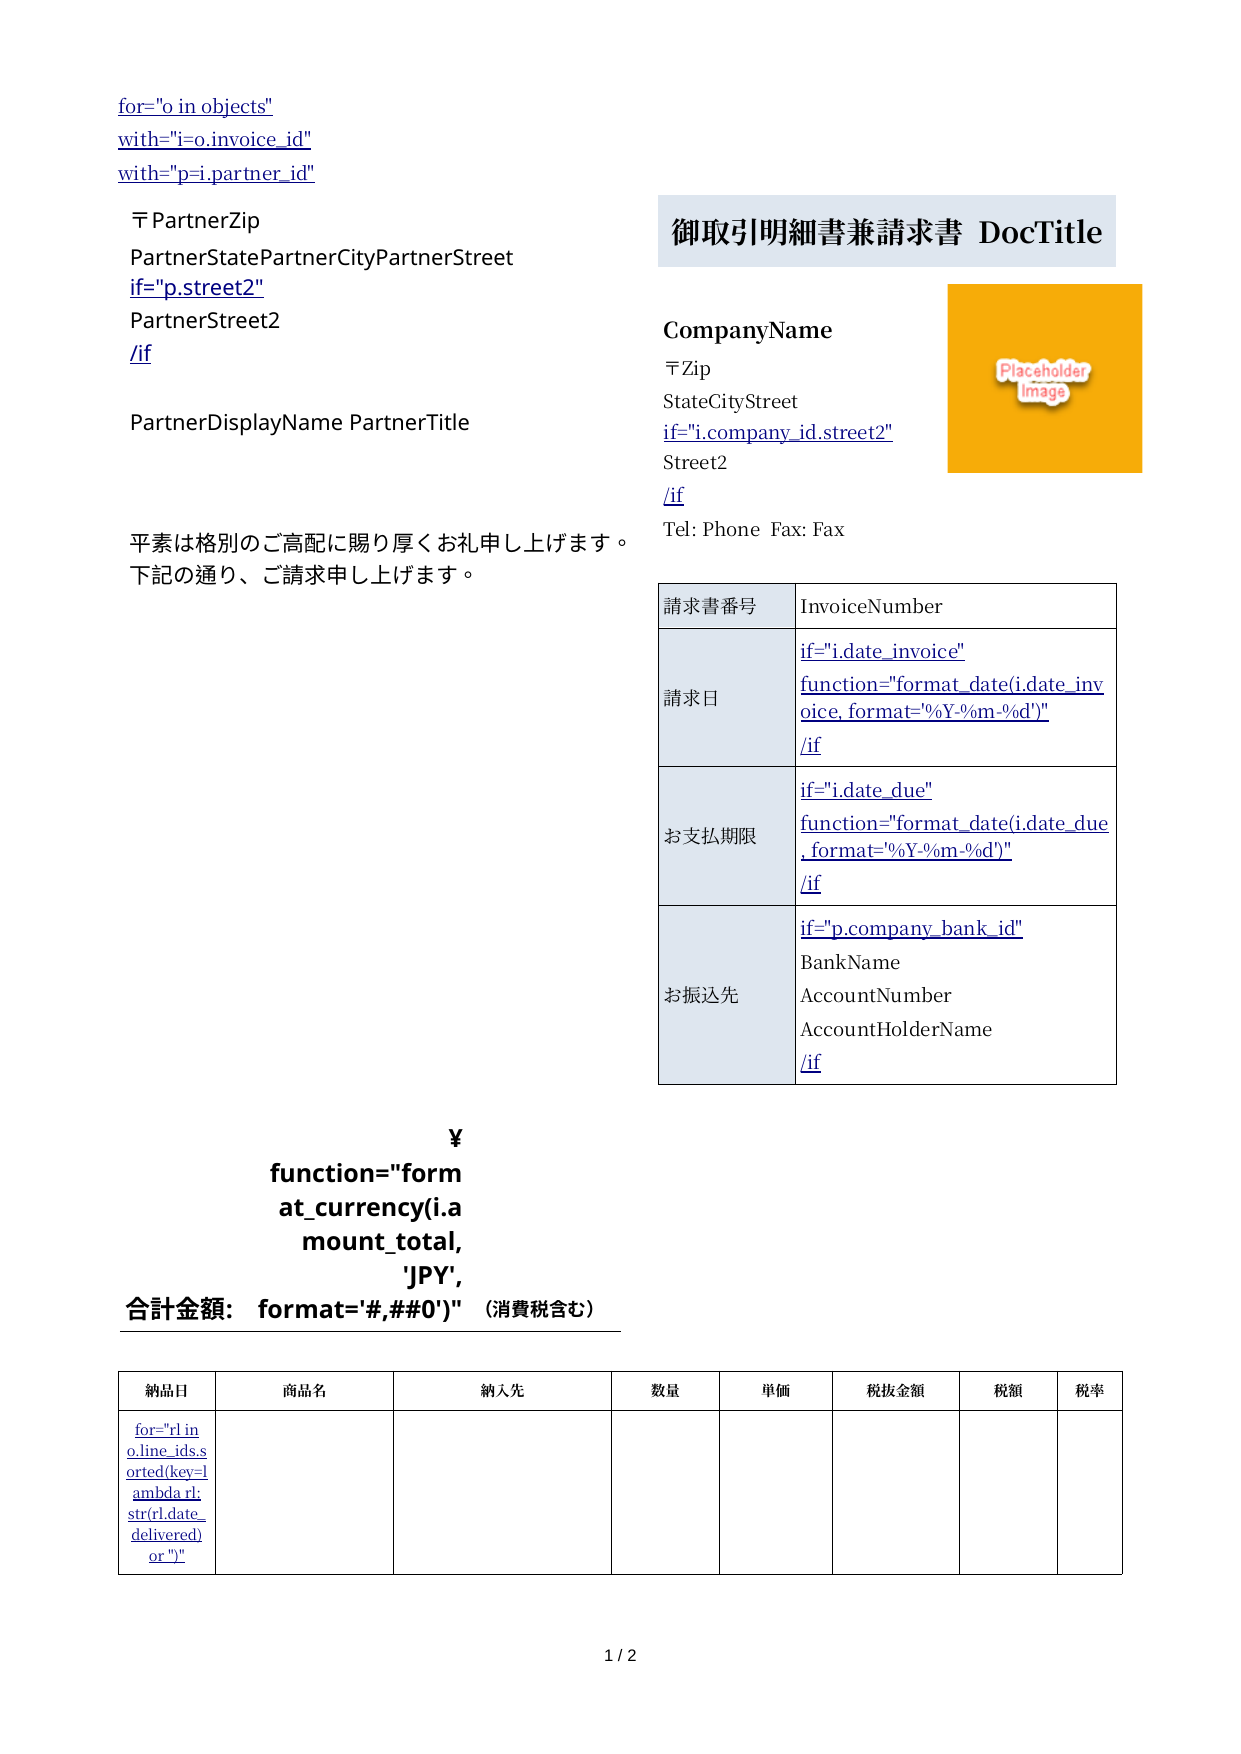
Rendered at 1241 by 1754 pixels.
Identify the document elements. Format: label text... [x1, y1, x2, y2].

table_header 〒PartnerZip PartnerStatePartnerCityPartnerStreet if="p.street2" PartnerStreet2 /if PartnerDisplayName PartnerTitle [124, 195, 596, 446]
table_header 平素は格別のご高配に賜り厚くお礼申し上げます。 下記の通り、ご請求申し上げます。 [124, 446, 647, 670]
table_header 税抜金額 [833, 1372, 959, 1409]
table_cell [833, 1411, 959, 1574]
table_header 単価 [720, 1372, 832, 1409]
table_cell [1058, 1411, 1122, 1574]
table_header InvoiceNumber [796, 584, 1116, 627]
table_cell [394, 1411, 611, 1574]
picture [947, 284, 1143, 473]
table_header 納入先 [394, 1372, 611, 1409]
table_cell お振込先 [659, 906, 795, 1084]
text for="o in objects" [118, 92, 1122, 119]
text with="p=i.partner_id" [118, 159, 1122, 186]
table_header 商品名 [216, 1372, 393, 1409]
text with="i=o.invoice_id" [118, 125, 1122, 152]
table_cell if="i.date_due" function="format_date(i.date_due, format='%Y-%m-%d')" /if [796, 767, 1116, 905]
table_header 税額 [960, 1372, 1057, 1409]
table_cell if="i.date_invoice" function="format_date(i.date_invoice, format='%Y-%m-%d')" /if [796, 629, 1116, 766]
table_cell CompanyName 〒Zip StateCityStreet if="i.company_id.street2" Street2 /if Tel: Phone Fax: Fax [658, 268, 1116, 582]
table_cell 請求日 [659, 629, 795, 766]
table_cell for="rl in o.line_ids.sorted(key=lambda rl: str(rl.date_delivered) or '')" [119, 1411, 215, 1574]
table_cell if="p.company_bank_id" BankName AccountNumber AccountHolderName /if [796, 906, 1116, 1084]
table_header 税率 [1058, 1372, 1122, 1409]
table_header 数量 [612, 1372, 719, 1409]
table_header （消費税含む） [468, 1115, 621, 1331]
table_header 請求書番号 [659, 584, 795, 627]
table_header 合計金額: [120, 1115, 250, 1331]
table_header 御取引明細書兼請求書 DocTitle [658, 195, 1116, 267]
table_header 納品日 [119, 1372, 215, 1409]
table_cell [612, 1411, 719, 1574]
table_cell [216, 1411, 393, 1574]
table_cell お支払期限 [659, 767, 795, 905]
table_cell [720, 1411, 832, 1574]
table_header [652, 189, 1122, 1090]
table_header [118, 189, 652, 1090]
table_cell [960, 1411, 1057, 1574]
table_header ¥ function="format_currency(i.amount_total, 'JPY', format='#,##0')" [250, 1115, 468, 1331]
